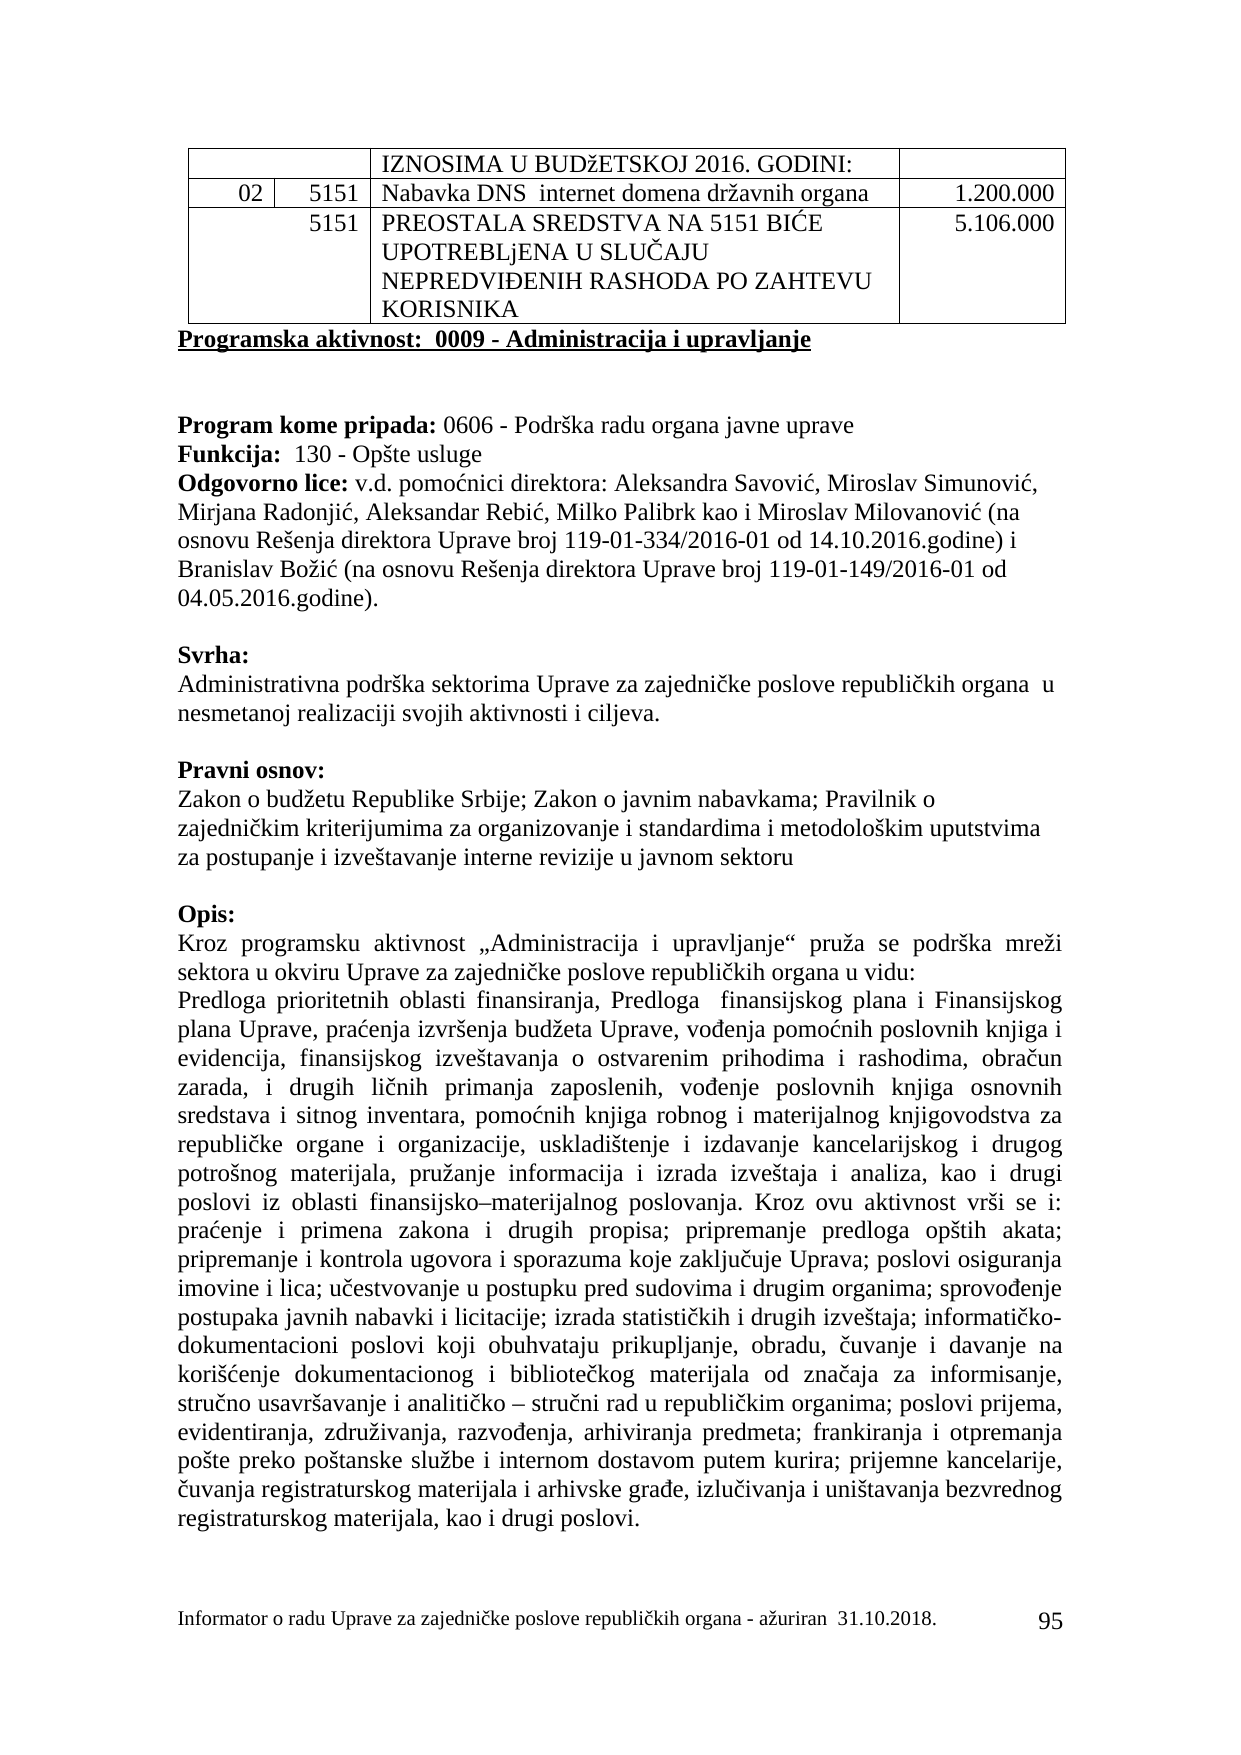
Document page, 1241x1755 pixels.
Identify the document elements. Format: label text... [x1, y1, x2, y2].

table_cell 1.200.000 [900, 179, 1065, 207]
table_cell IZNOSIMA U BUDžETSKOJ 2016. GODINI: [371, 149, 899, 177]
text Programska aktivnost: 0009 - Administracija i upravlјanje [177, 324, 1063, 353]
table_cell 02 [189, 179, 274, 207]
table_cell PREOSTALA SREDSTVA NA 5151 BIĆE UPOTREBLjENA U SLUČAJU NEPREDVIĐENIH RASHODA PO ZAHTEVU KORISNIKA [371, 208, 899, 323]
table_cell 5151 [275, 179, 370, 207]
table_cell [900, 149, 1065, 177]
text Pravni osnov: Zakon o budžetu Republike Srbije; Zakon o javnim nabavkama; Pravilnik o zajedničkim kriterijumima za organizovanje i standardima i metodološkim uputstvima za postupanje i izveštavanje interne revizije u javnom sektoru [177, 727, 1063, 871]
table_cell Nabavka DNS internet domena državnih organa [371, 179, 899, 207]
table_cell [189, 149, 370, 177]
text Predloga prioritetnih oblasti finansiranja, Predloga finansijskog plana i Finansijskog plana Uprave, praćenja izvršenja budžeta Uprave, vođenja pomoćnih poslovnih knjiga i evidencija, finansijskog izveštavanja o ostvarenim prihodima i rashodima, obračun zarada, i drugih ličnih primanja zaposlenih, vođenje poslovnih knjiga osnovnih sredstava i sitnog inventara, pomoćnih knjiga robnog i materijalnog knjigovodstva za republičke organe i organizacije, uskladištenje i izdavanje kancelarijskog i drugog potrošnog materijala, pružanje informacija i izrada izveštaja i analiza, kao i drugi poslovi iz oblasti finansijsko–materijalnog poslovanja. Kroz ovu aktivnost vrši se i: praćenje i primena zakona i drugih propisa; pripremanje predloga opštih akata; pripremanje i kontrola ugovora i sporazuma koje zaklјučuje Uprava; poslovi osiguranja imovine i lica; učestvovanje u postupku pred sudovima i drugim organima; sprovođenje postupaka javnih nabavki i licitacije; izrada statističkih i drugih izveštaja; informatičko-dokumentacioni poslovi koji obuhvataju prikuplјanje, obradu, čuvanje i davanje na korišćenje dokumentacionog i bibliotečkog materijala od značaja za informisanje, stručno usavršavanje i analitičko – stručni rad u republičkim organima; poslovi prijema, evidentiranja, združivanja, razvođenja, arhiviranja predmeta; frankiranja i otpremanja pošte preko poštanske službe i internom dostavom putem kurira; prijemne kancelarije, čuvanja registraturskog materijala i arhivske građe, izlučivanja i uništavanja bezvrednog registraturskog materijala, kao i drugi poslovi. [177, 986, 1063, 1532]
table_cell 5.106.000 [900, 208, 1065, 323]
text Opis: Kroz programsku aktivnost „Administracija i upravlјanje“ pruža se podrška mreži sektora u okviru Uprave za zajedničke poslove republičkih organa u vidu: [177, 871, 1063, 986]
table_cell 5151 [189, 208, 370, 323]
text Svrha: Administrativna podrška sektorima Uprave za zajedničke poslove republičkih organa u nesmetanoj realizaciji svojih aktivnosti i cilјeva. [177, 641, 1063, 727]
text Program kome pripada: 0606 - Podrška radu organa javne uprave Funkcija: 130 - Opšte usluge Odgovorno lice: v.d. pomoćnici direktora: Aleksandra Savović, Miroslav Simunović, Mirjana Radonjić, Aleksandar Rebić, Milko Palibrk kao i Miroslav Milovanović (na osnovu Rešenja direktora Uprave broj 119-01-334/2016-01 od 14.10.2016.godine) i Branislav Božić (na osnovu Rešenja direktora Uprave broj 119-01-149/2016-01 od 04.05.2016.godine). [177, 382, 1063, 612]
